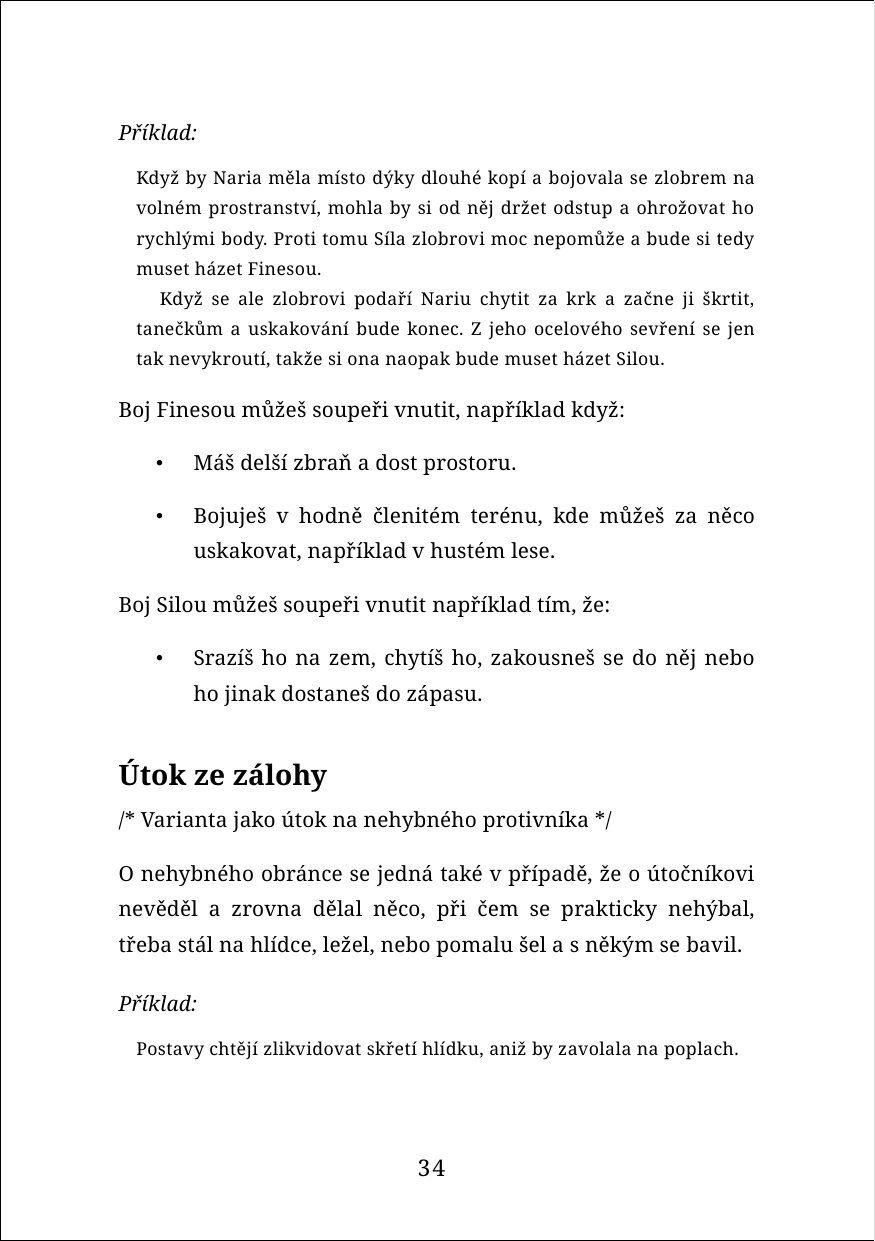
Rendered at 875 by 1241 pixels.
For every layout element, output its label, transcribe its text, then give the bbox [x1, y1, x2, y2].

text /* Varianta jako útok na nehybného protivníka */ [118, 806, 756, 834]
text Když by Naria měla místo dýky dlouhé kopí a bojovala se zlobrem na volném prostranství, mohla by si od něj držet odstup a ohrožovat ho rychlými body. Proti tomu Síla zlobrovi moc nepomůže a bude si tedy muset házet Finesou. Když se ale zlobrovi podaří Nariu chytit za krk a začne ji škrtit, tanečkům a uskakování bude konec. Z jeho ocelového sevření se jen tak nevykroutí, takže si ona naopak bude muset házet Silou. [136, 166, 756, 371]
text Příklad: [118, 989, 756, 1017]
text Boj Finesou můžeš soupeři vnutit, například když: [118, 395, 756, 423]
text O nehybného obránce se jedná také v případě, že o útočníkovi nevěděl a zrovna dělal něco, při čem se prakticky nehýbal, třeba stál na hlídce, ležel, nebo pomalu šel a s někým se bavil. [118, 859, 756, 958]
text Postavy chtějí zlikvidovat skřetí hlídku, aniž by zavolala na poplach. [136, 1036, 756, 1061]
text Boj Silou můžeš soupeři vnutit například tím, že: [118, 590, 756, 618]
list Máš delší zbraň a dost prostoru. [156, 448, 756, 476]
list Bojuješ v hodně členitém terénu, kde můžeš za něco uskakovat, například v hustém lese. [156, 501, 756, 565]
subtitle Útok ze zálohy [118, 756, 756, 794]
text Příklad: [118, 118, 756, 147]
list Srazíš ho na zem, chytíš ho, zakousneš se do něj nebo ho jinak dostaneš do zápasu. [156, 643, 756, 707]
